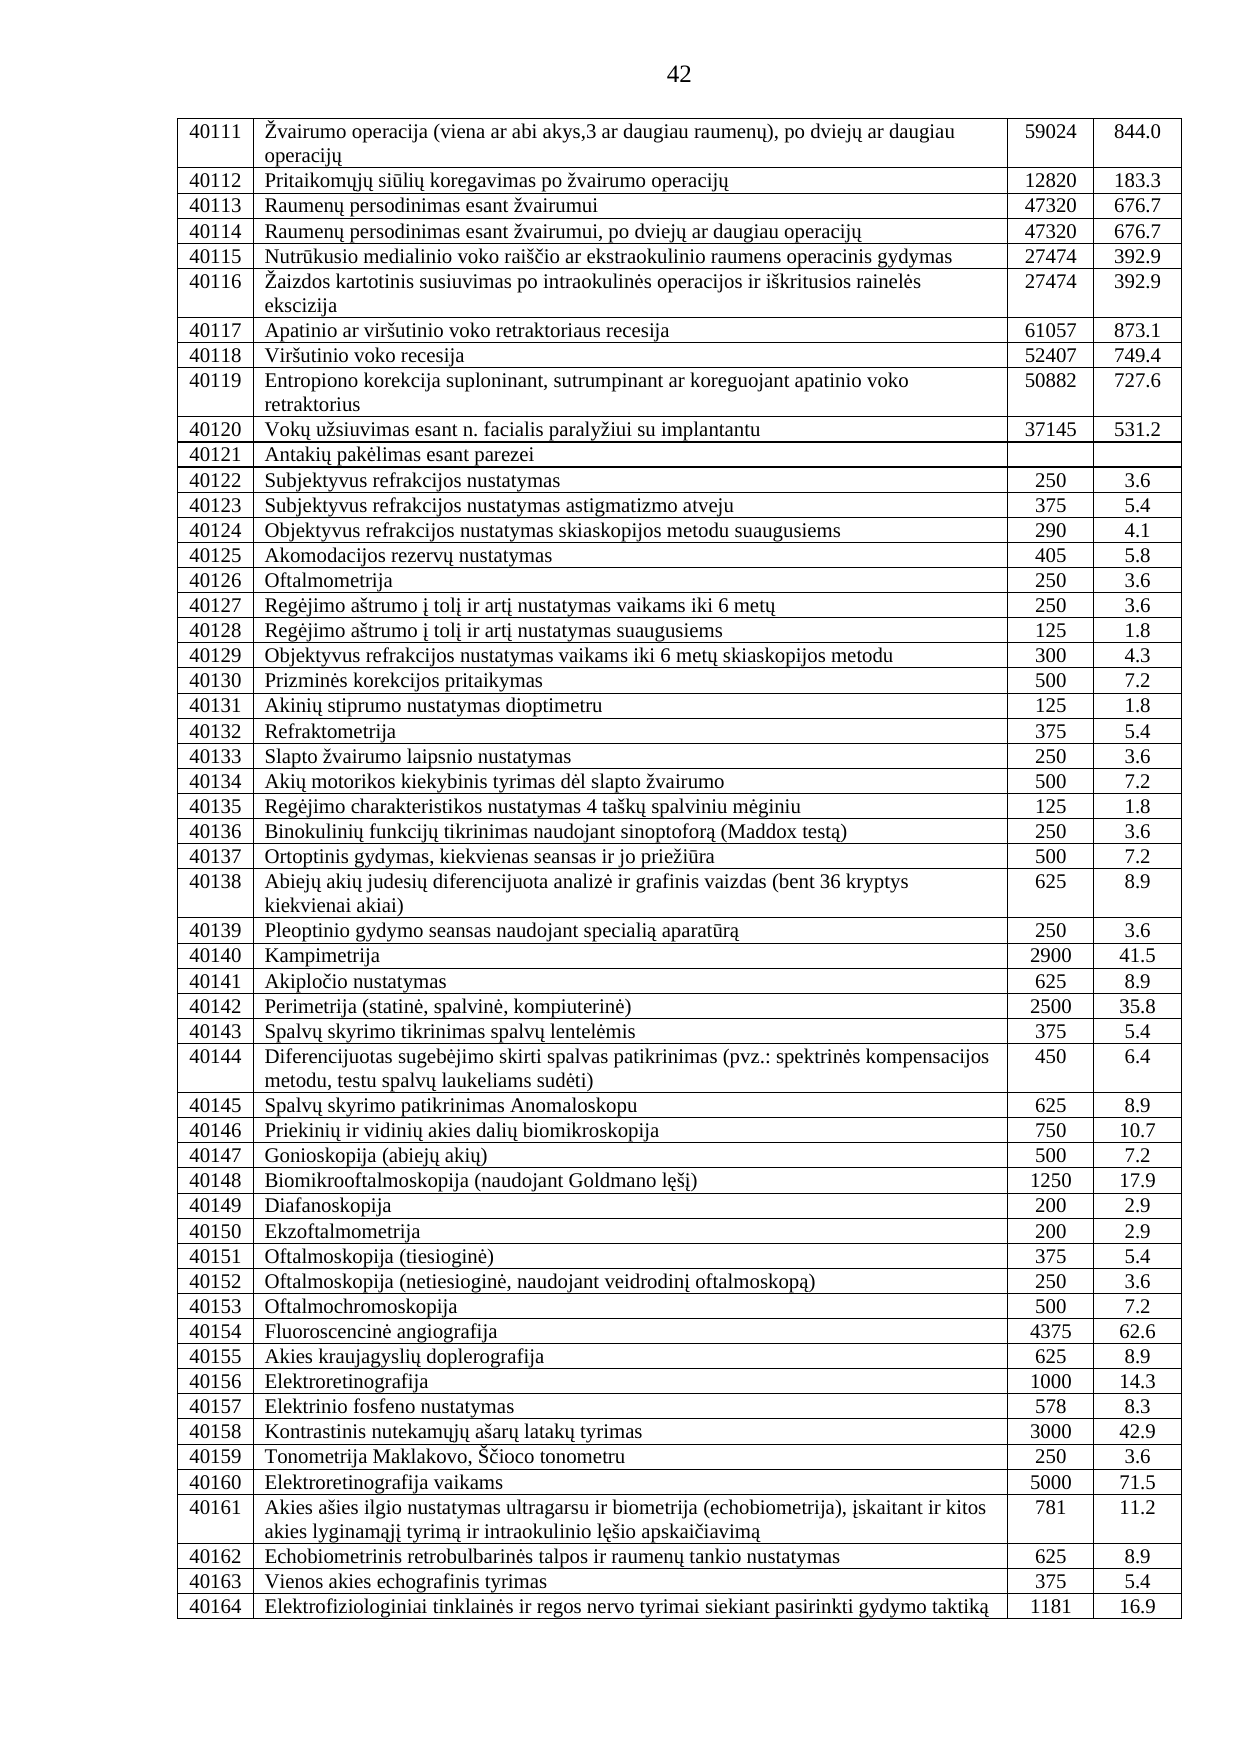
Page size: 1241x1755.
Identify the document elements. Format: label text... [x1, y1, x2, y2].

table_cell Vienos akies echografinis tyrimas [254, 1569, 1007, 1593]
table_cell Spalvų skyrimo patikrinimas Anomaloskopu [254, 1093, 1007, 1117]
table_cell 40138 [178, 869, 253, 917]
table_cell 59024 [1008, 119, 1093, 167]
table_cell 40128 [178, 618, 253, 642]
table_cell 250 [1008, 744, 1093, 768]
table_cell 71.5 [1094, 1470, 1181, 1494]
table_cell 7.2 [1094, 1294, 1181, 1318]
table_cell 4.3 [1094, 643, 1181, 667]
table_cell Raumenų persodinimas esant žvairumui, po dviejų ar daugiau operacijų [254, 219, 1007, 243]
table_cell Regėjimo aštrumo į tolį ir artį nustatymas vaikams iki 6 metų [254, 593, 1007, 617]
table_cell 7.2 [1094, 769, 1181, 793]
table_cell 5.4 [1094, 1244, 1181, 1268]
table_cell 578 [1008, 1394, 1093, 1418]
table_cell 16.9 [1094, 1594, 1181, 1618]
table_cell 727.6 [1094, 368, 1181, 416]
table_cell 40123 [178, 493, 253, 517]
table_cell 40154 [178, 1319, 253, 1343]
table_cell 40132 [178, 719, 253, 743]
table_cell 531.2 [1094, 417, 1181, 441]
table_cell 40163 [178, 1569, 253, 1593]
table_cell 7.2 [1094, 668, 1181, 692]
table_cell Ekzoftalmometrija [254, 1219, 1007, 1243]
table_cell Žaizdos kartotinis susiuvimas po intraokulinės operacijos ir iškritusios rainelės ekscizija [254, 269, 1007, 317]
table_cell 676.7 [1094, 219, 1181, 243]
table_cell 750 [1008, 1118, 1093, 1142]
table_cell Kampimetrija [254, 944, 1007, 967]
table_cell 1181 [1008, 1594, 1093, 1618]
table_cell 40137 [178, 844, 253, 868]
table_cell 40125 [178, 543, 253, 567]
table_cell Antakių pakėlimas esant parezei [254, 443, 1007, 466]
table_cell Fluoroscencinė angiografija [254, 1319, 1007, 1343]
table_cell Raumenų persodinimas esant žvairumui [254, 194, 1007, 217]
table_cell 40131 [178, 694, 253, 717]
table_cell 40160 [178, 1470, 253, 1494]
table_cell 40114 [178, 219, 253, 243]
table_cell 2900 [1008, 944, 1093, 967]
table_cell 40151 [178, 1244, 253, 1268]
table_cell 52407 [1008, 343, 1093, 367]
table_cell Refraktometrija [254, 719, 1007, 743]
table_cell 1000 [1008, 1369, 1093, 1393]
table_cell Priekinių ir vidinių akies dalių biomikroskopija [254, 1118, 1007, 1142]
table_cell 10.7 [1094, 1118, 1181, 1142]
table_cell 40158 [178, 1419, 253, 1443]
table_cell 40117 [178, 318, 253, 342]
table_cell 61057 [1008, 318, 1093, 342]
table_cell Ortoptinis gydymas, kiekvienas seansas ir jo priežiūra [254, 844, 1007, 868]
table_cell Spalvų skyrimo tikrinimas spalvų lentelėmis [254, 1019, 1007, 1043]
table_cell Akipločio nustatymas [254, 969, 1007, 993]
table_cell Gonioskopija (abiejų akių) [254, 1143, 1007, 1167]
table_cell 4375 [1008, 1319, 1093, 1343]
table_cell 1.8 [1094, 794, 1181, 818]
table_cell 125 [1008, 618, 1093, 642]
table_cell 844.0 [1094, 119, 1181, 167]
table_cell 625 [1008, 869, 1093, 917]
table_cell 500 [1008, 668, 1093, 692]
table_cell 1.8 [1094, 618, 1181, 642]
table_cell Abiejų akių judesių diferencijuota analizė ir grafinis vaizdas (bent 36 kryptys kiekvienai akiai) [254, 869, 1007, 917]
table_cell 2.9 [1094, 1194, 1181, 1217]
table_cell 40146 [178, 1118, 253, 1142]
table_cell 8.9 [1094, 1093, 1181, 1117]
table_cell 47320 [1008, 194, 1093, 217]
table_cell Regėjimo charakteristikos nustatymas 4 taškų spalviniu mėginiu [254, 794, 1007, 818]
table_cell 40134 [178, 769, 253, 793]
table_cell Akių motorikos kiekybinis tyrimas dėl slapto žvairumo [254, 769, 1007, 793]
table_cell 40145 [178, 1093, 253, 1117]
table_cell Akomodacijos rezervų nustatymas [254, 543, 1007, 567]
table_cell Akinių stiprumo nustatymas dioptimetru [254, 694, 1007, 717]
table_cell Biomikrooftalmoskopija (naudojant Goldmano lęšį) [254, 1168, 1007, 1192]
table_cell 625 [1008, 1344, 1093, 1368]
table_cell Nutrūkusio medialinio voko raiščio ar ekstraokulinio raumens operacinis gydymas [254, 244, 1007, 268]
table_cell 40133 [178, 744, 253, 768]
table_cell 40129 [178, 643, 253, 667]
table_cell [1094, 443, 1181, 466]
table_cell 17.9 [1094, 1168, 1181, 1192]
table_cell 40121 [178, 443, 253, 466]
table_cell 40135 [178, 794, 253, 818]
table_cell 392.9 [1094, 244, 1181, 268]
table_cell 3.6 [1094, 593, 1181, 617]
table_cell Diferencijuotas sugebėjimo skirti spalvas patikrinimas (pvz.: spektrinės kompensacijos metodu, testu spalvų laukeliams sudėti) [254, 1044, 1007, 1092]
table_cell Prizminės korekcijos pritaikymas [254, 668, 1007, 692]
table_cell 47320 [1008, 219, 1093, 243]
table_cell 40155 [178, 1344, 253, 1368]
table_cell 250 [1008, 568, 1093, 592]
table_cell 500 [1008, 1143, 1093, 1167]
table_cell 40139 [178, 918, 253, 942]
table_cell 40159 [178, 1445, 253, 1468]
table_cell 250 [1008, 468, 1093, 492]
table_cell Objektyvus refrakcijos nustatymas vaikams iki 6 metų skiaskopijos metodu [254, 643, 1007, 667]
table_cell 7.2 [1094, 1143, 1181, 1167]
table_cell 40140 [178, 944, 253, 967]
table_cell 41.5 [1094, 944, 1181, 967]
table_cell [1008, 443, 1093, 466]
table_cell 200 [1008, 1219, 1093, 1243]
table_cell 8.9 [1094, 1544, 1181, 1568]
table_cell 62.6 [1094, 1319, 1181, 1343]
table_cell Oftalmochromoskopija [254, 1294, 1007, 1318]
table_cell Apatinio ar viršutinio voko retraktoriaus recesija [254, 318, 1007, 342]
table_cell 40118 [178, 343, 253, 367]
table_cell Slapto žvairumo laipsnio nustatymas [254, 744, 1007, 768]
table_cell 40148 [178, 1168, 253, 1192]
table_cell 40124 [178, 518, 253, 542]
table_cell Akies kraujagyslių doplerografija [254, 1344, 1007, 1368]
table_cell 40152 [178, 1269, 253, 1293]
table_cell 625 [1008, 969, 1093, 993]
table_cell 14.3 [1094, 1369, 1181, 1393]
table_cell 40147 [178, 1143, 253, 1167]
table_cell 5.4 [1094, 493, 1181, 517]
table_cell 125 [1008, 694, 1093, 717]
table_cell 625 [1008, 1093, 1093, 1117]
table_cell 3000 [1008, 1419, 1093, 1443]
table_cell 5.4 [1094, 1569, 1181, 1593]
table_cell 2500 [1008, 994, 1093, 1018]
table_cell Viršutinio voko recesija [254, 343, 1007, 367]
table_cell Oftalmoskopija (netiesioginė, naudojant veidrodinį oftalmoskopą) [254, 1269, 1007, 1293]
table_cell 4.1 [1094, 518, 1181, 542]
table_cell 183.3 [1094, 168, 1181, 192]
table_cell Akies ašies ilgio nustatymas ultragarsu ir biometrija (echobiometrija), įskaitant ir kitos akies lyginamąjį tyrimą ir intraokulinio lęšio apskaičiavimą [254, 1495, 1007, 1543]
table_cell 40127 [178, 593, 253, 617]
table_cell 50882 [1008, 368, 1093, 416]
table_cell 40119 [178, 368, 253, 416]
table_cell 250 [1008, 593, 1093, 617]
table_cell 40156 [178, 1369, 253, 1393]
table_cell 40141 [178, 969, 253, 993]
table_cell Vokų užsiuvimas esant n. facialis paralyžiui su implantantu [254, 417, 1007, 441]
table_cell 40164 [178, 1594, 253, 1618]
table_cell 40142 [178, 994, 253, 1018]
table_cell 500 [1008, 1294, 1093, 1318]
table_cell Entropiono korekcija suploninant, sutrumpinant ar koreguojant apatinio voko retraktorius [254, 368, 1007, 416]
table_cell 781 [1008, 1495, 1093, 1543]
table_cell 40157 [178, 1394, 253, 1418]
table_cell 40112 [178, 168, 253, 192]
table_cell 873.1 [1094, 318, 1181, 342]
table_cell Diafanoskopija [254, 1194, 1007, 1217]
table_cell 40162 [178, 1544, 253, 1568]
table_cell 250 [1008, 1269, 1093, 1293]
table_cell 40122 [178, 468, 253, 492]
table_cell 7.2 [1094, 844, 1181, 868]
table_cell 3.6 [1094, 1445, 1181, 1468]
table_cell Subjektyvus refrakcijos nustatymas astigmatizmo atveju [254, 493, 1007, 517]
table_cell 5.4 [1094, 1019, 1181, 1043]
table_cell Binokulinių funkcijų tikrinimas naudojant sinoptoforą (Maddox testą) [254, 819, 1007, 843]
table_cell 200 [1008, 1194, 1093, 1217]
table_cell 40153 [178, 1294, 253, 1318]
table_cell 40113 [178, 194, 253, 217]
table_cell 11.2 [1094, 1495, 1181, 1543]
table_cell 40150 [178, 1219, 253, 1243]
table_cell 3.6 [1094, 568, 1181, 592]
table_cell 375 [1008, 1569, 1093, 1593]
table_cell 5000 [1008, 1470, 1093, 1494]
table_cell 625 [1008, 1544, 1093, 1568]
table_cell 12820 [1008, 168, 1093, 192]
table_cell 375 [1008, 1244, 1093, 1268]
table_cell Elektroretinografija vaikams [254, 1470, 1007, 1494]
table_cell 40126 [178, 568, 253, 592]
table_cell 6.4 [1094, 1044, 1181, 1092]
table_cell 392.9 [1094, 269, 1181, 317]
table_cell 35.8 [1094, 994, 1181, 1018]
table_cell 37145 [1008, 417, 1093, 441]
table_cell 3.6 [1094, 819, 1181, 843]
table_cell Objektyvus refrakcijos nustatymas skiaskopijos metodu suaugusiems [254, 518, 1007, 542]
table_cell Tonometrija Maklakovo, Ščioco tonometru [254, 1445, 1007, 1468]
table_cell Oftalmoskopija (tiesioginė) [254, 1244, 1007, 1268]
table_cell Elektrofiziologiniai tinklainės ir regos nervo tyrimai siekiant pasirinkti gydymo taktiką [254, 1594, 1007, 1618]
table_cell 27474 [1008, 244, 1093, 268]
table_cell 42.9 [1094, 1419, 1181, 1443]
table_cell Oftalmometrija [254, 568, 1007, 592]
table_cell 375 [1008, 1019, 1093, 1043]
table_cell 375 [1008, 493, 1093, 517]
table_cell Perimetrija (statinė, spalvinė, kompiuterinė) [254, 994, 1007, 1018]
table_cell 300 [1008, 643, 1093, 667]
table_cell 3.6 [1094, 744, 1181, 768]
table_cell 40120 [178, 417, 253, 441]
table_cell 2.9 [1094, 1219, 1181, 1243]
table_cell 8.3 [1094, 1394, 1181, 1418]
table_cell 450 [1008, 1044, 1093, 1092]
table_cell 40111 [178, 119, 253, 167]
table_cell Echobiometrinis retrobulbarinės talpos ir raumenų tankio nustatymas [254, 1544, 1007, 1568]
table_cell Elektroretinografija [254, 1369, 1007, 1393]
table_cell 500 [1008, 769, 1093, 793]
table_cell 40149 [178, 1194, 253, 1217]
table_cell 40136 [178, 819, 253, 843]
table_cell 5.8 [1094, 543, 1181, 567]
table_cell 375 [1008, 719, 1093, 743]
table_cell 8.9 [1094, 869, 1181, 917]
table_cell 676.7 [1094, 194, 1181, 217]
table_cell Pleoptinio gydymo seansas naudojant specialią aparatūrą [254, 918, 1007, 942]
table_cell 749.4 [1094, 343, 1181, 367]
table_cell Pritaikomųjų siūlių koregavimas po žvairumo operacijų [254, 168, 1007, 192]
table_cell 27474 [1008, 269, 1093, 317]
table_cell 3.6 [1094, 918, 1181, 942]
table_cell 250 [1008, 819, 1093, 843]
table_cell 40161 [178, 1495, 253, 1543]
table_cell 8.9 [1094, 969, 1181, 993]
table_cell 500 [1008, 844, 1093, 868]
table_cell 1.8 [1094, 694, 1181, 717]
table_cell Kontrastinis nutekamųjų ašarų latakų tyrimas [254, 1419, 1007, 1443]
table_cell 250 [1008, 918, 1093, 942]
table_cell Žvairumo operacija (viena ar abi akys,3 ar daugiau raumenų), po dviejų ar daugiau operacijų [254, 119, 1007, 167]
table_cell Regėjimo aštrumo į tolį ir artį nustatymas suaugusiems [254, 618, 1007, 642]
table_cell 1250 [1008, 1168, 1093, 1192]
table_cell Elektrinio fosfeno nustatymas [254, 1394, 1007, 1418]
table_cell 40143 [178, 1019, 253, 1043]
table_cell 405 [1008, 543, 1093, 567]
table_cell 5.4 [1094, 719, 1181, 743]
table_cell 40115 [178, 244, 253, 268]
table_cell Subjektyvus refrakcijos nustatymas [254, 468, 1007, 492]
table_cell 40144 [178, 1044, 253, 1092]
table_cell 3.6 [1094, 1269, 1181, 1293]
table_cell 40116 [178, 269, 253, 317]
table_cell 3.6 [1094, 468, 1181, 492]
table_cell 8.9 [1094, 1344, 1181, 1368]
table_cell 250 [1008, 1445, 1093, 1468]
table_cell 40130 [178, 668, 253, 692]
table_cell 290 [1008, 518, 1093, 542]
table_cell 125 [1008, 794, 1093, 818]
